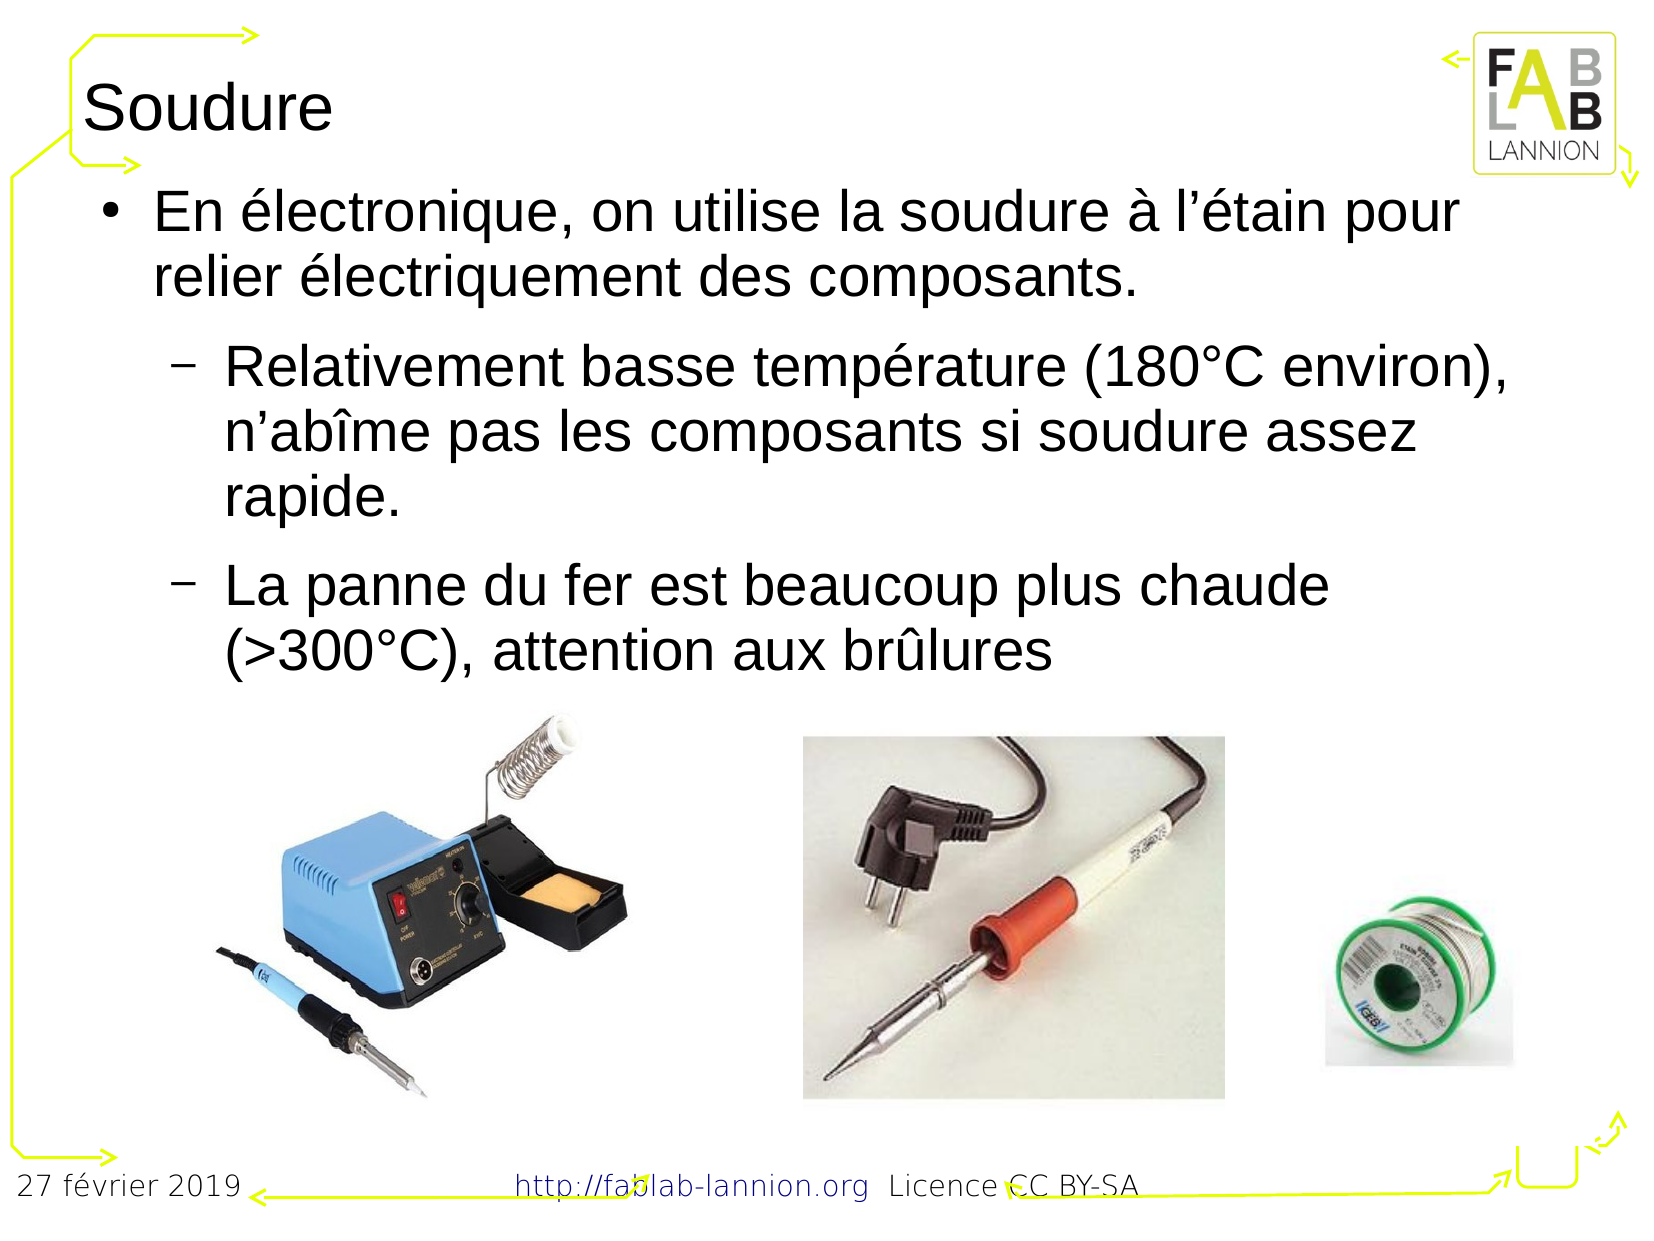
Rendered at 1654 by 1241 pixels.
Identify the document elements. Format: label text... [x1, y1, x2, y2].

list En électronique, on utilise la soudure à l’étain pour relier électriquement des composants. Relativement basse température (180°C environ), n’abîme pas les composants si soudure assez rapide. La panne du fer est beaucoup plus chaude (>300°C), attention aux brûlures [82, 178, 1571, 898]
picture [1470, 29, 1619, 178]
picture [1244, 803, 1595, 1146]
picture [212, 898, 636, 1146]
picture [803, 673, 1225, 1165]
title Soudure [82, 49, 1441, 166]
